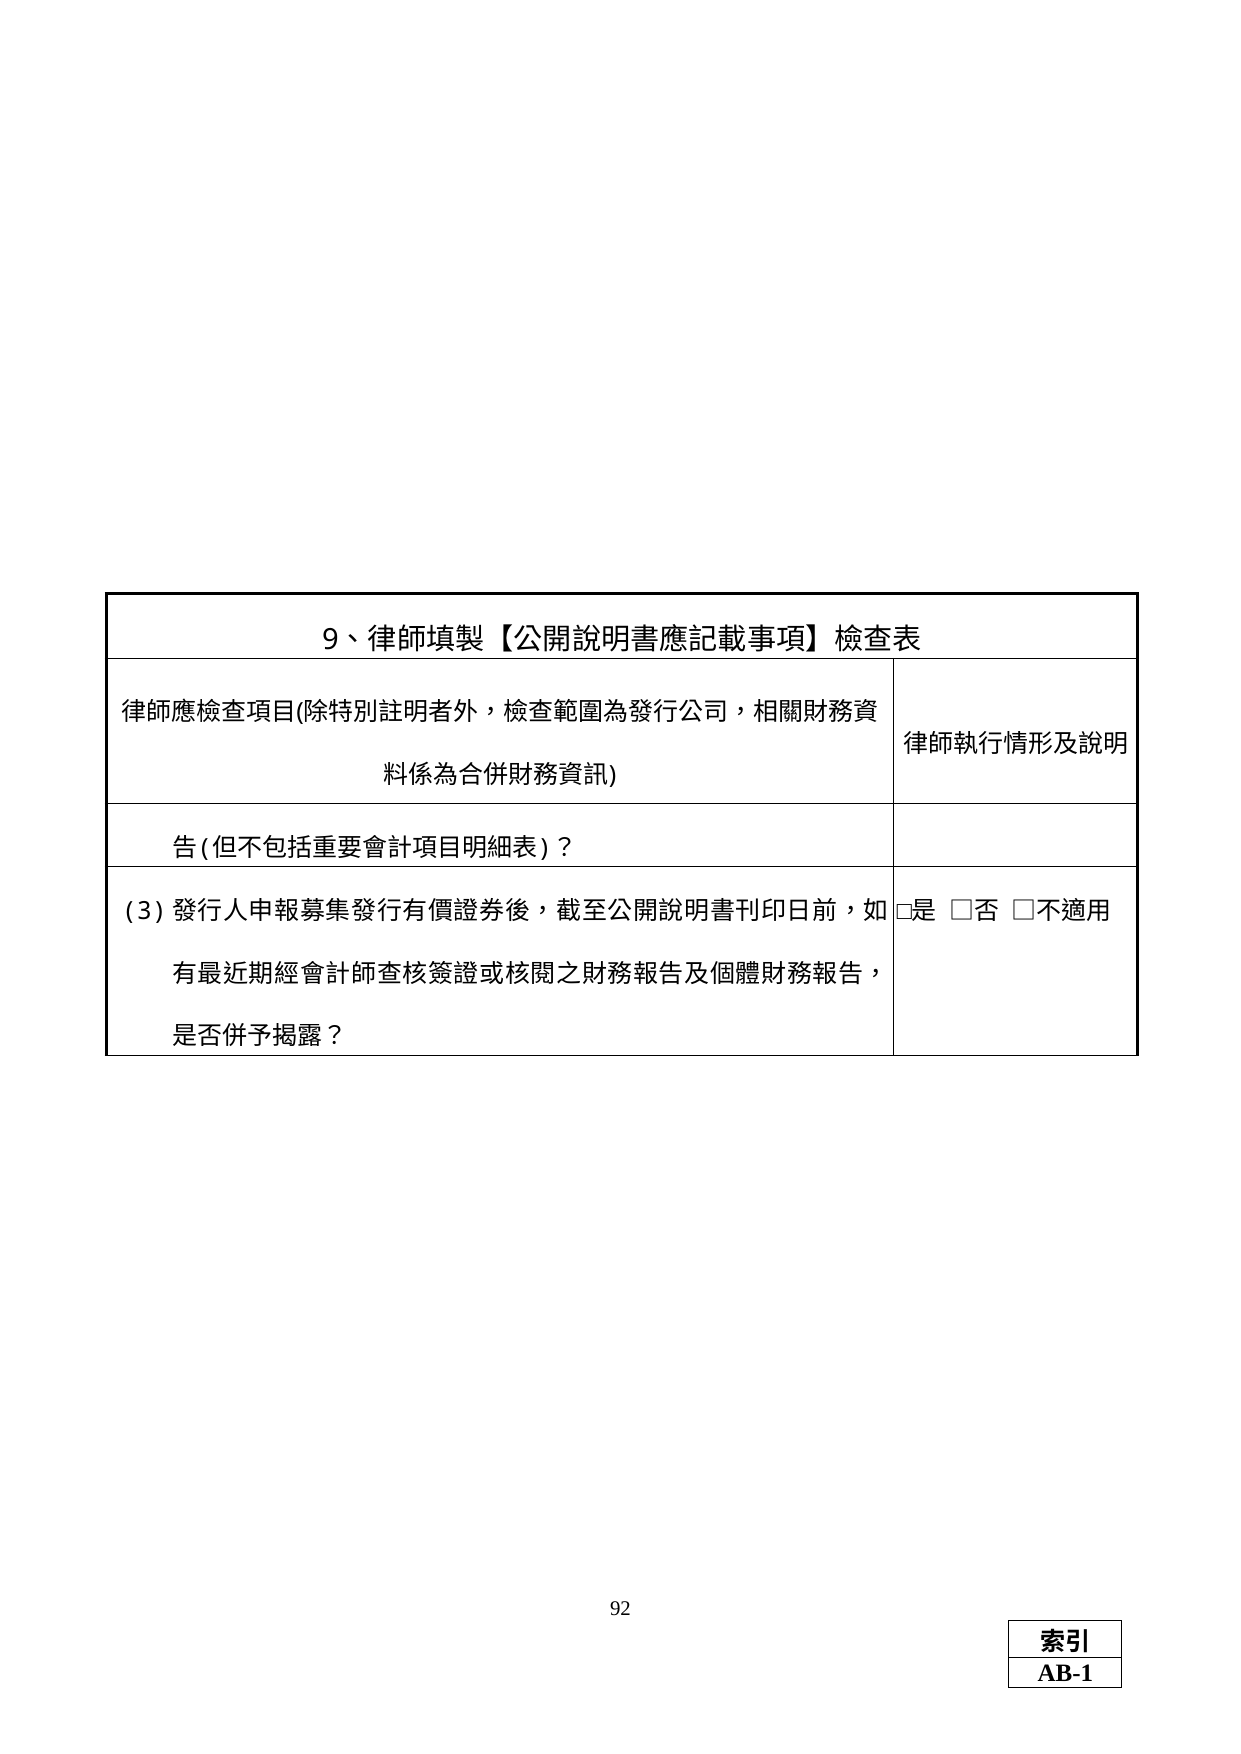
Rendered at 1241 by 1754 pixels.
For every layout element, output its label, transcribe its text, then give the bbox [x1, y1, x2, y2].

table_cell 告(但不包括重要會計項目明細表)？ [108, 804, 893, 866]
table_cell 律師執行情形及說明 [894, 659, 1136, 803]
table_header 9、律師填製【公開說明書應記載事項】檢查表 [108, 595, 1136, 658]
table_cell [894, 804, 1136, 866]
table_cell □是 □否 □不適用 [894, 867, 1136, 1055]
table_cell 律師應檢查項目(除特別註明者外，檢查範圍為發行公司，相關財務資料係為合併財務資訊) [108, 659, 893, 803]
table_cell 發行人申報募集發行有價證券後，截至公開說明書刊印日前，如有最近期經會計師查核簽證或核閱之財務報告及個體財務報告，是否併予揭露？ [108, 867, 893, 1055]
